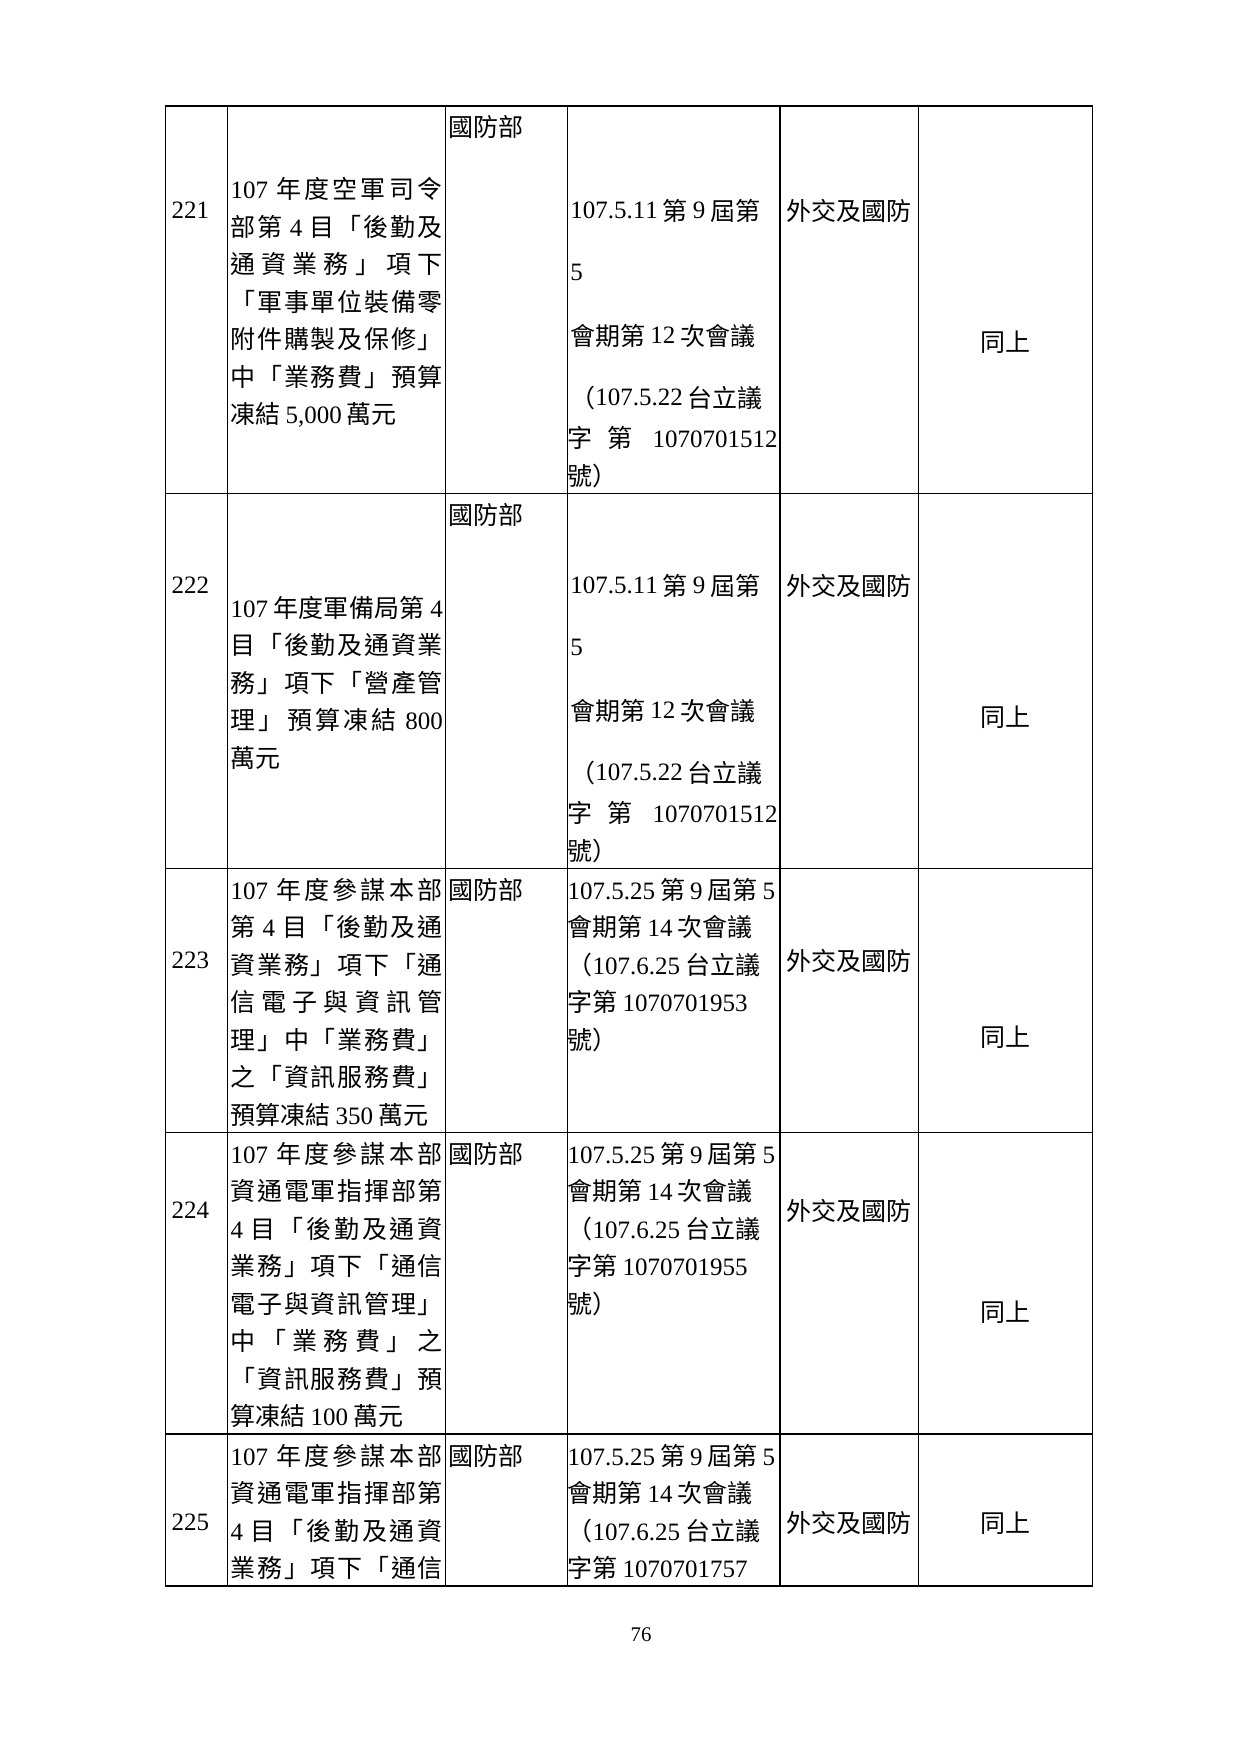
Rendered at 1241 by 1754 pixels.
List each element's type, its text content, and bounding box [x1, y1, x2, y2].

table_cell [166, 1435, 227, 1585]
table_cell 外交及國防 [781, 107, 918, 493]
table_cell 國防部 [446, 869, 567, 1132]
table_cell 同上 [919, 869, 1092, 1132]
table_cell 107年度空軍司令部第4目「後勤及通資業務」項下「軍事單位裝備零附件購製及保修」中「業務費」預算凍結5,000萬元 [228, 107, 445, 493]
table_cell 外交及國防 [781, 494, 918, 868]
table_cell 外交及國防 [781, 1133, 918, 1433]
table_cell 同上 [919, 1435, 1092, 1585]
table_cell 107年度軍備局第4目「後勤及通資業務」項下「營產管理」預算凍結800萬元 [228, 494, 445, 868]
table_cell 107年度參謀本部資通電軍指揮部第4目「後勤及通資業務」項下「通信 [228, 1435, 445, 1585]
table_cell 107.5.11第9屆第5 會期第12次會議（107.5.22台立議 字第1070701512號） [568, 494, 779, 868]
table_cell 107.5.11第9屆第5 會期第12次會議（107.5.22台立議 字第1070701512號） [568, 107, 779, 493]
table_cell 國防部 [446, 107, 567, 493]
table_cell [166, 1133, 227, 1433]
table_cell 國防部 [446, 1435, 567, 1585]
table_cell 107.5.25第9屆第5 會期第14次會議（107.6.25台立議 字第1070701953號） [568, 869, 779, 1132]
table_cell 107年度參謀本部資通電軍指揮部第4目「後勤及通資業務」項下「通信電子與資訊管理」中「業務費」之「資訊服務費」預算凍結100萬元 [228, 1133, 445, 1433]
table_cell [166, 494, 227, 868]
table_cell 同上 [919, 494, 1092, 868]
table_cell [166, 107, 227, 493]
table_cell 107年度參謀本部第4目「後勤及通資業務」項下「通信電子與資訊管理」中「業務費」之「資訊服務費」預算凍結350萬元 [228, 869, 445, 1132]
table_cell 外交及國防 [781, 1435, 918, 1585]
table_cell 107.5.25第9屆第5 會期第14次會議（107.6.25台立議 字第1070701757 [568, 1435, 779, 1585]
table_cell 107.5.25第9屆第5 會期第14次會議（107.6.25台立議 字第1070701955號） [568, 1133, 779, 1433]
table_cell 外交及國防 [781, 869, 918, 1132]
table_cell 同上 [919, 1133, 1092, 1433]
table_cell 國防部 [446, 494, 567, 868]
table_cell [166, 869, 227, 1132]
table_cell 同上 [919, 107, 1092, 493]
table_cell 國防部 [446, 1133, 567, 1433]
